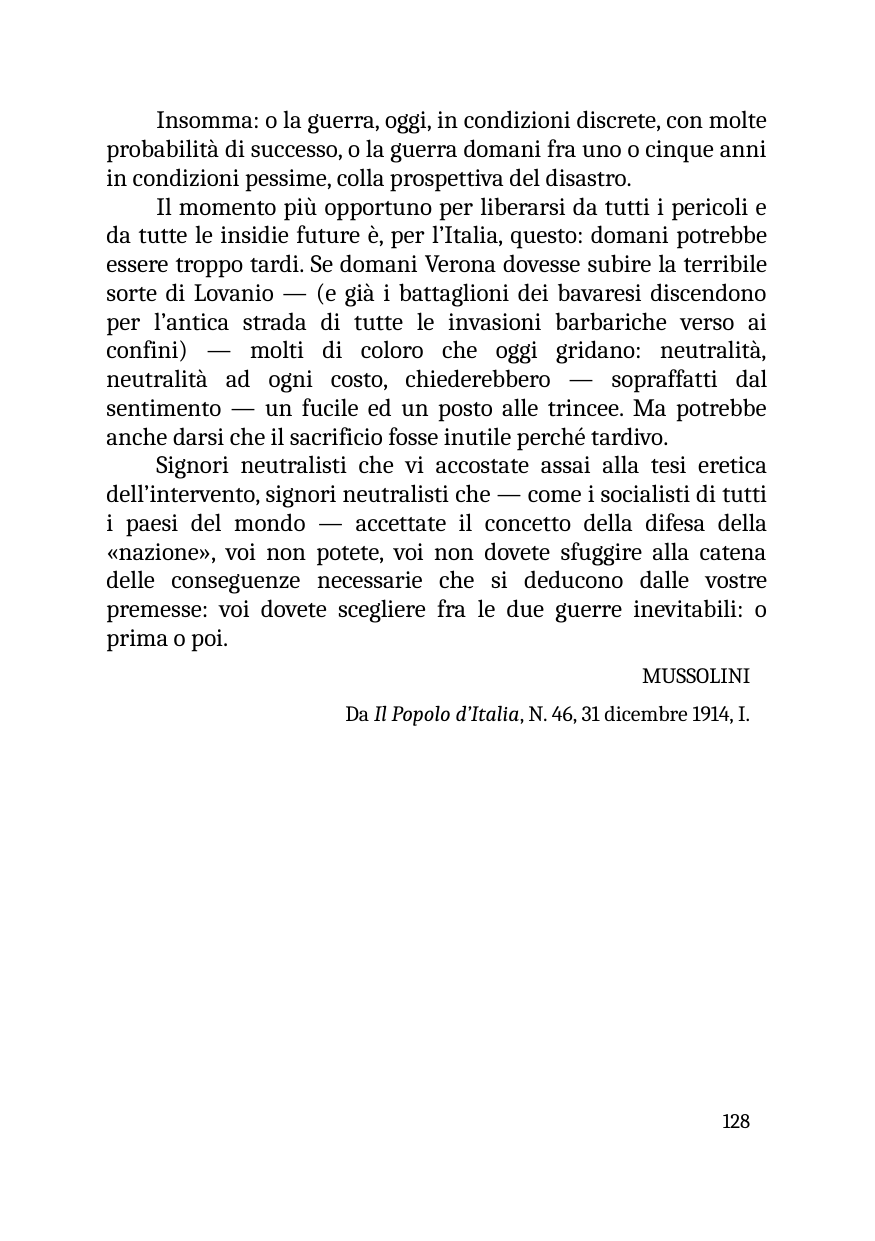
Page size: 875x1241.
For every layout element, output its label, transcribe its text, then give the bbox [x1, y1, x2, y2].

text Signori neutralisti che vi accostate assai alla tesi eretica dell’intervento, signori neutralisti che — come i socialisti di tutti i paesi del mondo — accettate il concetto della difesa della «nazione», voi non potete, voi non dovete sfuggire alla catena delle conseguenze necessarie che si deducono dalle vostre premesse: voi dovete scegliere fra le due guerre inevitabili: o prima o poi. [106, 451, 768, 652]
text MUSSOLINI [106, 664, 750, 689]
text Insomma: o la guerra, oggi, in condizioni discrete, con molte probabilità di successo, o la guerra domani fra uno o cinque anni in condizioni pessime, colla prospettiva del disastro. [106, 106, 768, 192]
text Il momento più opportuno per liberarsi da tutti i pericoli e da tutte le insidie future è, per l’Italia, questo: domani potrebbe essere troppo tardi. Se domani Verona dovesse subire la terribile sorte di Lovanio — (e già i battaglioni dei bavaresi discendono per l’antica strada di tutte le invasioni barbariche verso ai confini) — molti di coloro che oggi gridano: neutralità, neutralità ad ogni costo, chiederebbero — sopraffatti dal sentimento — un fucile ed un posto alle trincee. Ma potrebbe anche darsi che il sacrificio fosse inutile perché tardivo. [106, 192, 768, 451]
text Da Il Popolo d’Italia, N. 46, 31 dicembre 1914, I. [106, 701, 750, 726]
